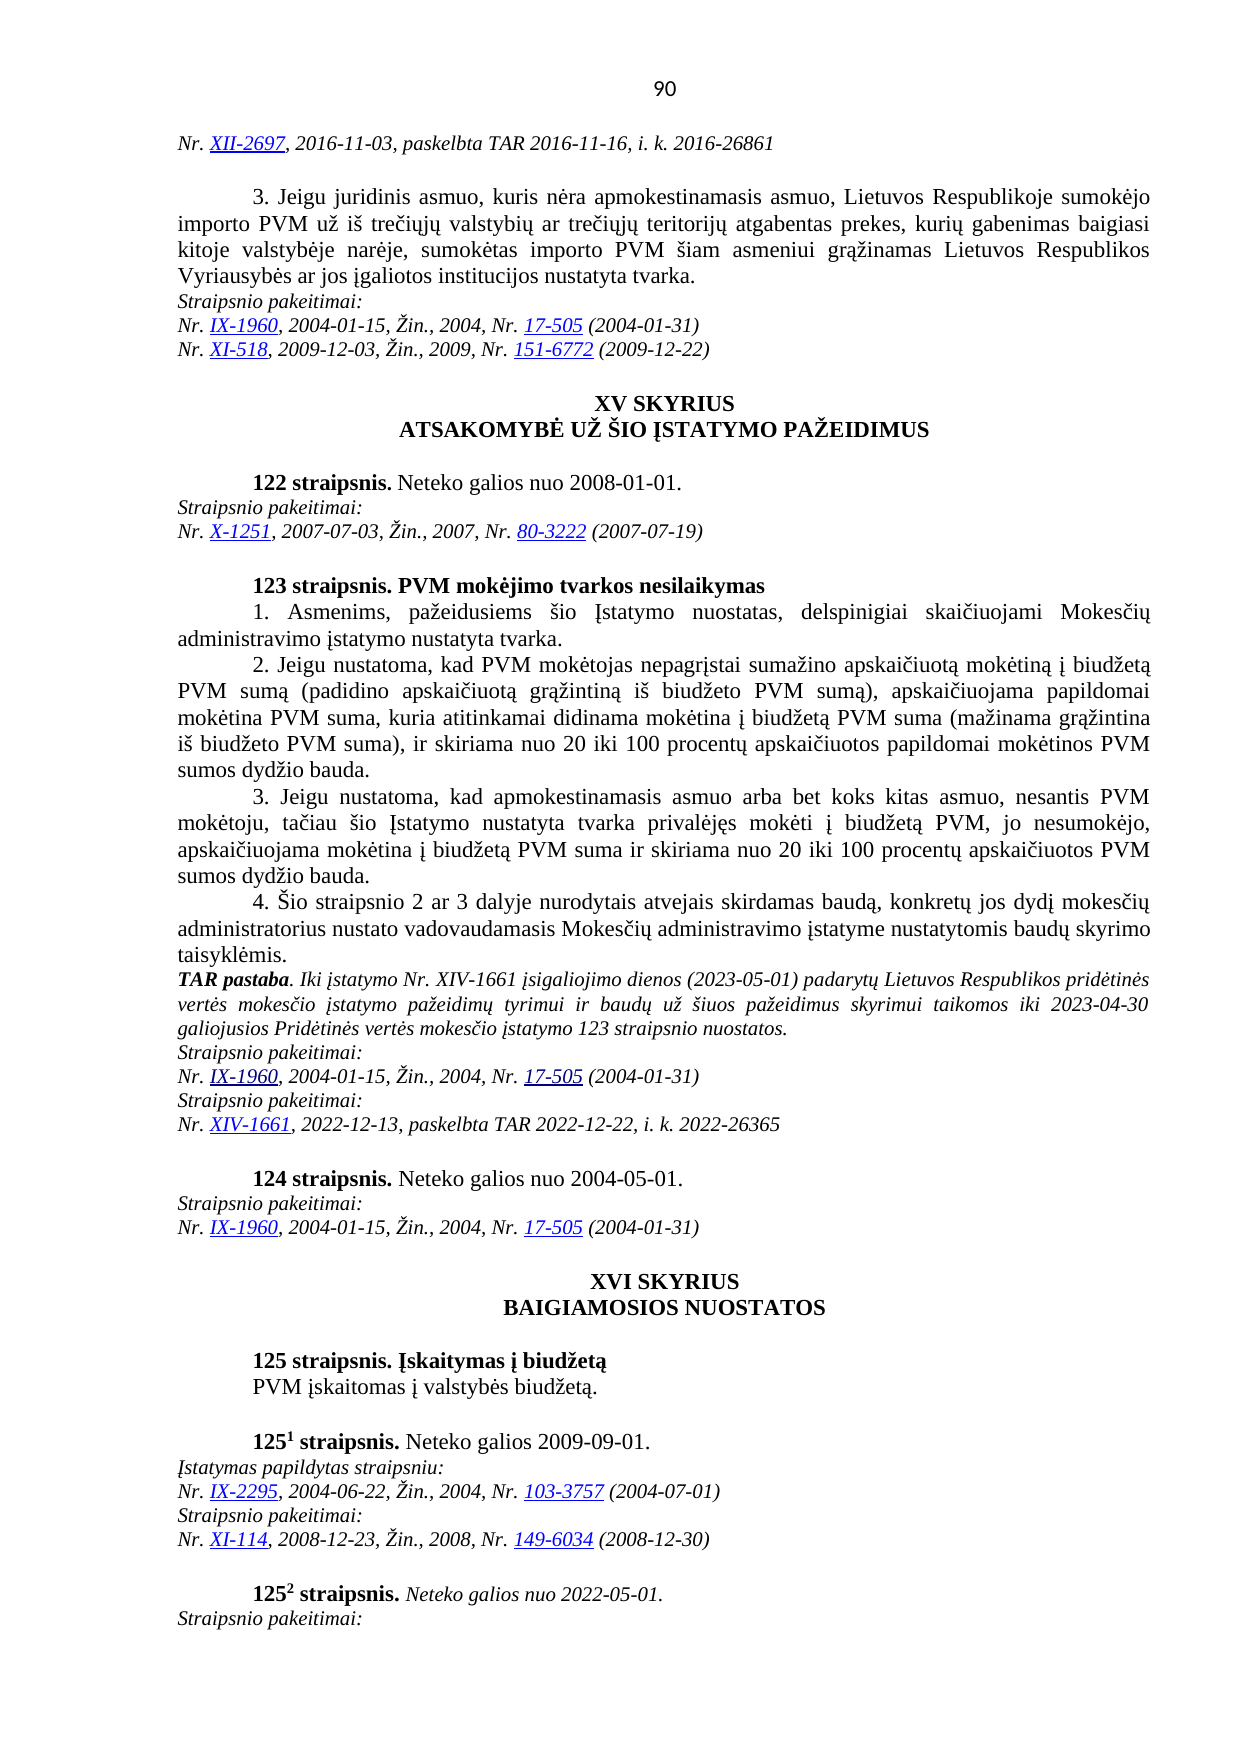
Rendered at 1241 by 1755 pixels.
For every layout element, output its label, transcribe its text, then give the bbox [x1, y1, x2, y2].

text 4. Šio straipsnio 2 ar 3 dalyje nurodytais atvejais skirdamas baudą, konkretų jos dydį mokesčių administratorius nustato vadovaudamasis Mokesčių administravimo įstatyme nustatytomis baudų skyrimo taisyklėmis. [177, 888, 1152, 967]
text 122 straipsnis. Neteko galios nuo 2008-01-01. [177, 469, 1152, 495]
text Nr. XII-2697, 2016-11-03, paskelbta TAR 2016-11-16, i. k. 2016-26861 [177, 131, 1152, 155]
text Nr. IX-1960, 2004-01-15, Žin., 2004, Nr. 17-505 (2004-01-31) [177, 1215, 1152, 1239]
text BAIGIAMOSIOS NUOSTATOS [177, 1294, 1152, 1321]
text Straipsnio pakeitimai: [177, 1191, 1152, 1215]
text Straipsnio pakeitimai: [177, 1606, 1152, 1630]
text 1. Asmenims, pažeidusiems šio Įstatymo nuostatas, delspinigiai skaičiuojami Mokesčių administravimo įstatymo nustatyta tvarka. [177, 598, 1152, 651]
text Nr. IX-2295, 2004-06-22, Žin., 2004, Nr. 103-3757 (2004-07-01) [177, 1479, 1152, 1503]
text 124 straipsnis. Neteko galios nuo 2004-05-01. [177, 1164, 1152, 1191]
text 123 straipsnis. PVM mokėjimo tvarkos nesilaikymas [177, 572, 1152, 598]
text Nr. IX-1960, 2004-01-15, Žin., 2004, Nr. 17-505 (2004-01-31) [177, 1064, 1152, 1088]
text TAR pastaba. Iki įstatymo Nr. XIV-1661 įsigaliojimo dienos (2023-05-01) padarytų Lietuvos Respublikos pridėtinės vertės mokesčio įstatymo pažeidimų tyrimui ir baudų už šiuos pažeidimus skyrimui taikomos iki 2023-04-30 galiojusios Pridėtinės vertės mokesčio įstatymo 123 straipsnio nuostatos. [177, 967, 1152, 1039]
text Nr. X-1251, 2007-07-03, Žin., 2007, Nr. 80-3222 (2007-07-19) [177, 519, 1152, 543]
text Nr. XI-114, 2008-12-23, Žin., 2008, Nr. 149-6034 (2008-12-30) [177, 1527, 1152, 1551]
text Nr. IX-1960, 2004-01-15, Žin., 2004, Nr. 17-505 (2004-01-31) [177, 313, 1152, 337]
text 3. Jeigu nustatoma, kad apmokestinamasis asmuo arba bet koks kitas asmuo, nesantis PVM mokėtoju, tačiau šio Įstatymo nustatyta tvarka privalėjęs mokėti į biudžetą PVM, jo nesumokėjo, apskaičiuojama mokėtina į biudžetą PVM suma ir skiriama nuo 20 iki 100 procentų apskaičiuotos PVM sumos dydžio bauda. [177, 783, 1152, 888]
text 1251 straipsnis. Neteko galios 2009-09-01. [177, 1428, 1152, 1455]
text Straipsnio pakeitimai: [177, 495, 1152, 519]
text 125 straipsnis. Įskaitymas į biudžetą [177, 1347, 1152, 1373]
text Nr. XI-518, 2009-12-03, Žin., 2009, Nr. 151-6772 (2009-12-22) [177, 337, 1152, 361]
text Nr. XIV-1661, 2022-12-13, paskelbta TAR 2022-12-22, i. k. 2022-26365 [177, 1112, 1152, 1136]
text Straipsnio pakeitimai: [177, 289, 1152, 313]
text 3. Jeigu juridinis asmuo, kuris nėra apmokestinamasis asmuo, Lietuvos Respublikoje sumokėjo importo PVM už iš trečiųjų valstybių ar trečiųjų teritorijų atgabentas prekes, kurių gabenimas baigiasi kitoje valstybėje narėje, sumokėtas importo PVM šiam asmeniui grąžinamas Lietuvos Respublikos Vyriausybės ar jos įgaliotos institucijos nustatyta tvarka. [177, 183, 1152, 289]
text PVM įskaitomas į valstybės biudžetą. [177, 1373, 1152, 1399]
text Straipsnio pakeitimai: [177, 1503, 1152, 1527]
text 1252 straipsnis. Neteko galios nuo 2022-05-01. [177, 1580, 1152, 1606]
text XV SKYRIUS [177, 390, 1152, 416]
text Įstatymas papildytas straipsniu: [177, 1455, 1152, 1479]
text Straipsnio pakeitimai: [177, 1039, 1152, 1064]
text 2. Jeigu nustatoma, kad PVM mokėtojas nepagrįstai sumažino apskaičiuotą mokėtiną į biudžetą PVM sumą (padidino apskaičiuotą grąžintiną iš biudžeto PVM sumą), apskaičiuojama papildomai mokėtina PVM suma, kuria atitinkamai didinama mokėtina į biudžetą PVM suma (mažinama grąžintina iš biudžeto PVM suma), ir skiriama nuo 20 iki 100 procentų apskaičiuotos papildomai mokėtinos PVM sumos dydžio bauda. [177, 651, 1152, 783]
text ATSAKOMYBĖ UŽ ŠIO ĮSTATYMO PAŽEIDIMUS [177, 416, 1152, 442]
text XVI SKYRIUS [177, 1268, 1152, 1294]
text Straipsnio pakeitimai: [177, 1088, 1152, 1112]
